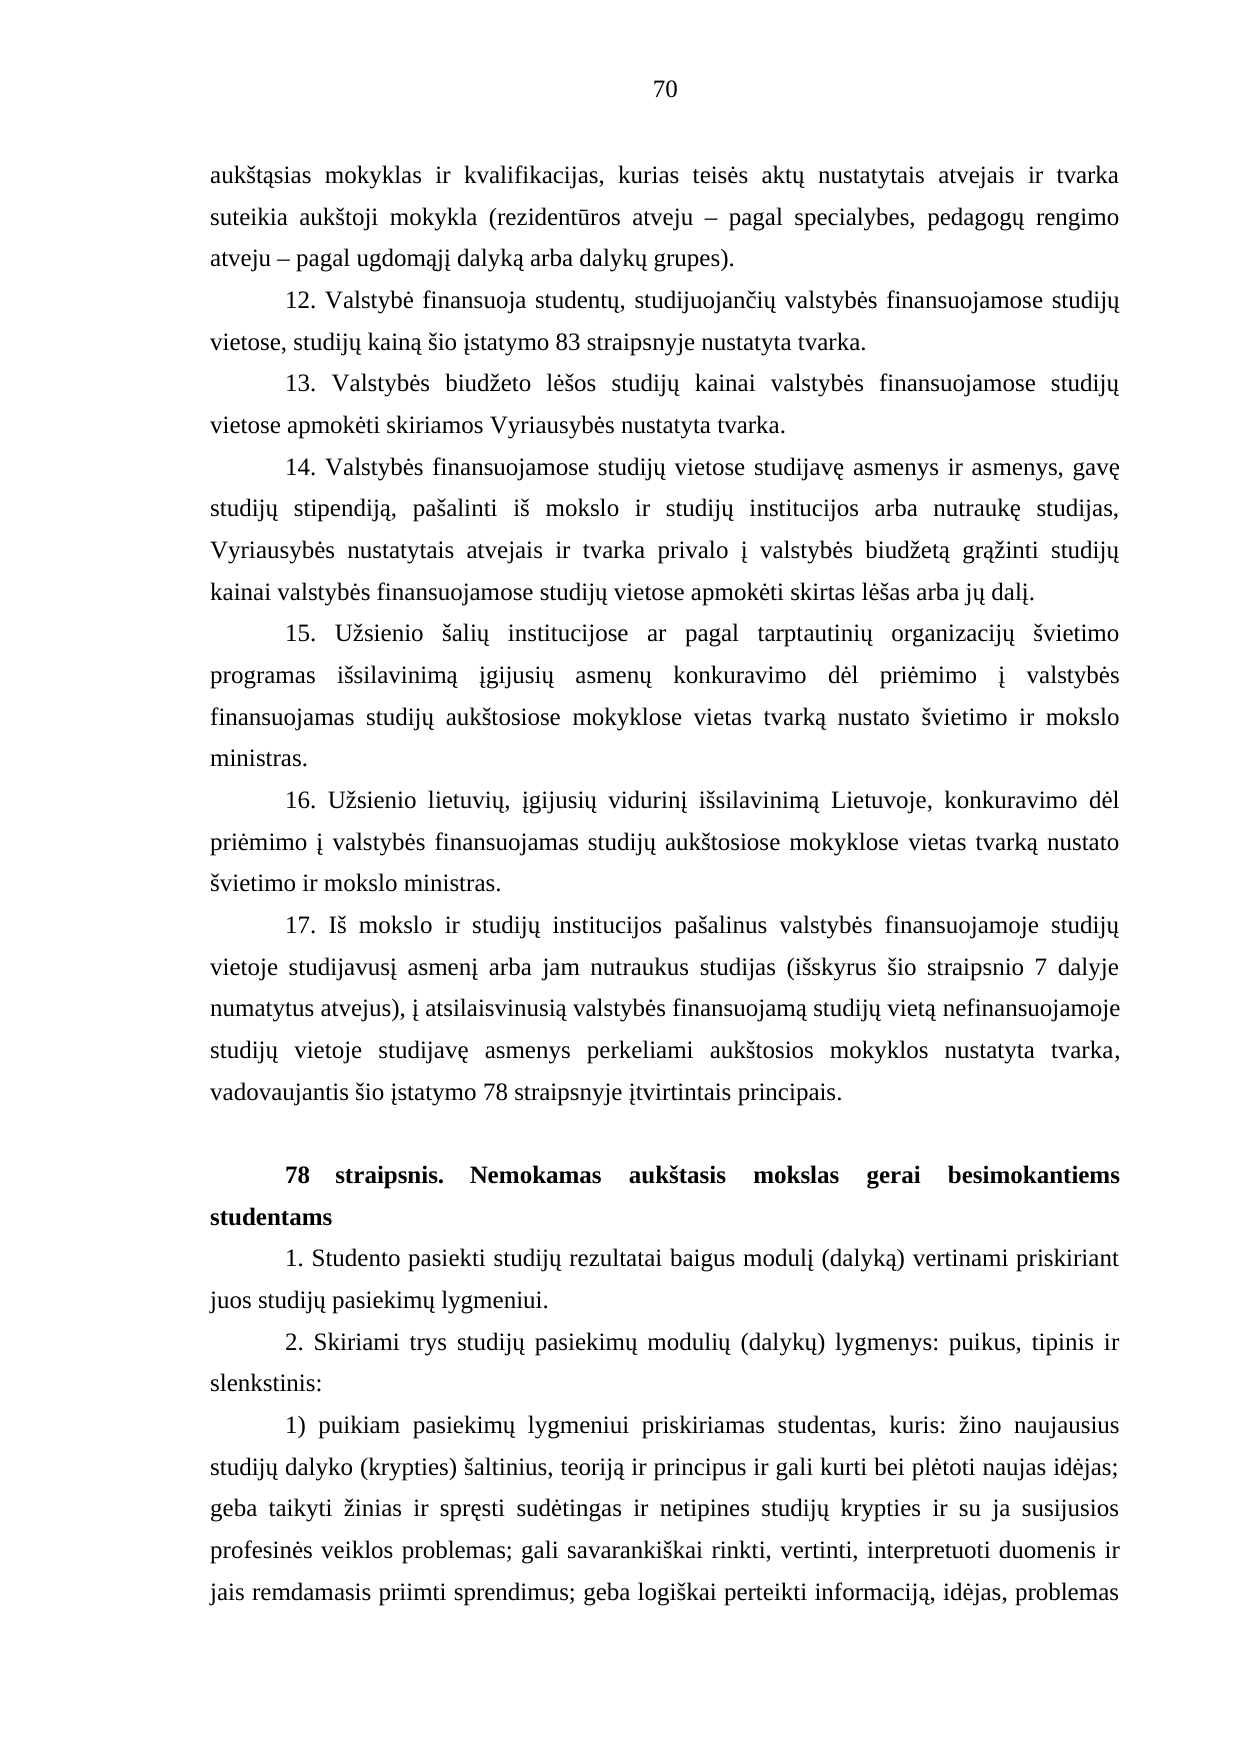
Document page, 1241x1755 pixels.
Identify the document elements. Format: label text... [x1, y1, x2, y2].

text 78 straipsnis. Nemokamas aukštasis mokslas gerai besimokantiems studentams [210, 1150, 1120, 1233]
text 1) puikiam pasiekimų lygmeniui priskiriamas studentas, kuris: žino naujausius studijų dalyko (krypties) šaltinius, teoriją ir principus ir gali kurti bei plėtoti naujas idėjas; geba taikyti žinias ir spręsti sudėtingas ir netipines studijų krypties ir su ja susijusios profesinės veiklos problemas; gali savarankiškai rinkti, vertinti, interpretuoti duomenis ir jais remdamasis priimti sprendimus; geba logiškai perteikti informaciją, idėjas, problemas [210, 1400, 1120, 1608]
text 1. Studento pasiekti studijų rezultatai baigus modulį (dalyką) vertinami priskiriant juos studijų pasiekimų lygmeniui. [210, 1233, 1120, 1317]
text 2. Skiriami trys studijų pasiekimų modulių (dalykų) lygmenys: puikus, tipinis ir slenkstinis: [210, 1317, 1120, 1400]
text 13. Valstybės biudžeto lėšos studijų kainai valstybės finansuojamose studijų vietose apmokėti skiriamos Vyriausybės nustatyta tvarka. [210, 358, 1120, 442]
text 15. Užsienio šalių institucijose ar pagal tarptautinių organizacijų švietimo programas išsilavinimą įgijusių asmenų konkuravimo dėl priėmimo į valstybės finansuojamas studijų aukštosiose mokyklose vietas tvarką nustato švietimo ir mokslo ministras. [210, 608, 1120, 775]
text 16. Užsienio lietuvių, įgijusių vidurinį išsilavinimą Lietuvoje, konkuravimo dėl priėmimo į valstybės finansuojamas studijų aukštosiose mokyklose vietas tvarką nustato švietimo ir mokslo ministras. [210, 775, 1120, 900]
text 12. Valstybė finansuoja studentų, studijuojančių valstybės finansuojamose studijų vietose, studijų kainą šio įstatymo 83 straipsnyje nustatyta tvarka. [210, 275, 1120, 358]
text aukštąsias mokyklas ir kvalifikacijas, kurias teisės aktų nustatytais atvejais ir tvarka suteikia aukštoji mokykla (rezidentūros atveju – pagal specialybes, pedagogų rengimo atveju – pagal ugdomąjį dalyką arba dalykų grupes). [210, 150, 1120, 275]
text 14. Valstybės finansuojamose studijų vietose studijavę asmenys ir asmenys, gavę studijų stipendiją, pašalinti iš mokslo ir studijų institucijos arba nutraukę studijas, Vyriausybės nustatytais atvejais ir tvarka privalo į valstybės biudžetą grąžinti studijų kainai valstybės finansuojamose studijų vietose apmokėti skirtas lėšas arba jų dalį. [210, 442, 1120, 608]
text 17. Iš mokslo ir studijų institucijos pašalinus valstybės finansuojamoje studijų vietoje studijavusį asmenį arba jam nutraukus studijas (išskyrus šio straipsnio 7 dalyje numatytus atvejus), į atsilaisvinusią valstybės finansuojamą studijų vietą nefinansuojamoje studijų vietoje studijavę asmenys perkeliami aukštosios mokyklos nustatyta tvarka, vadovaujantis šio įstatymo 78 straipsnyje įtvirtintais principais. [210, 900, 1120, 1108]
